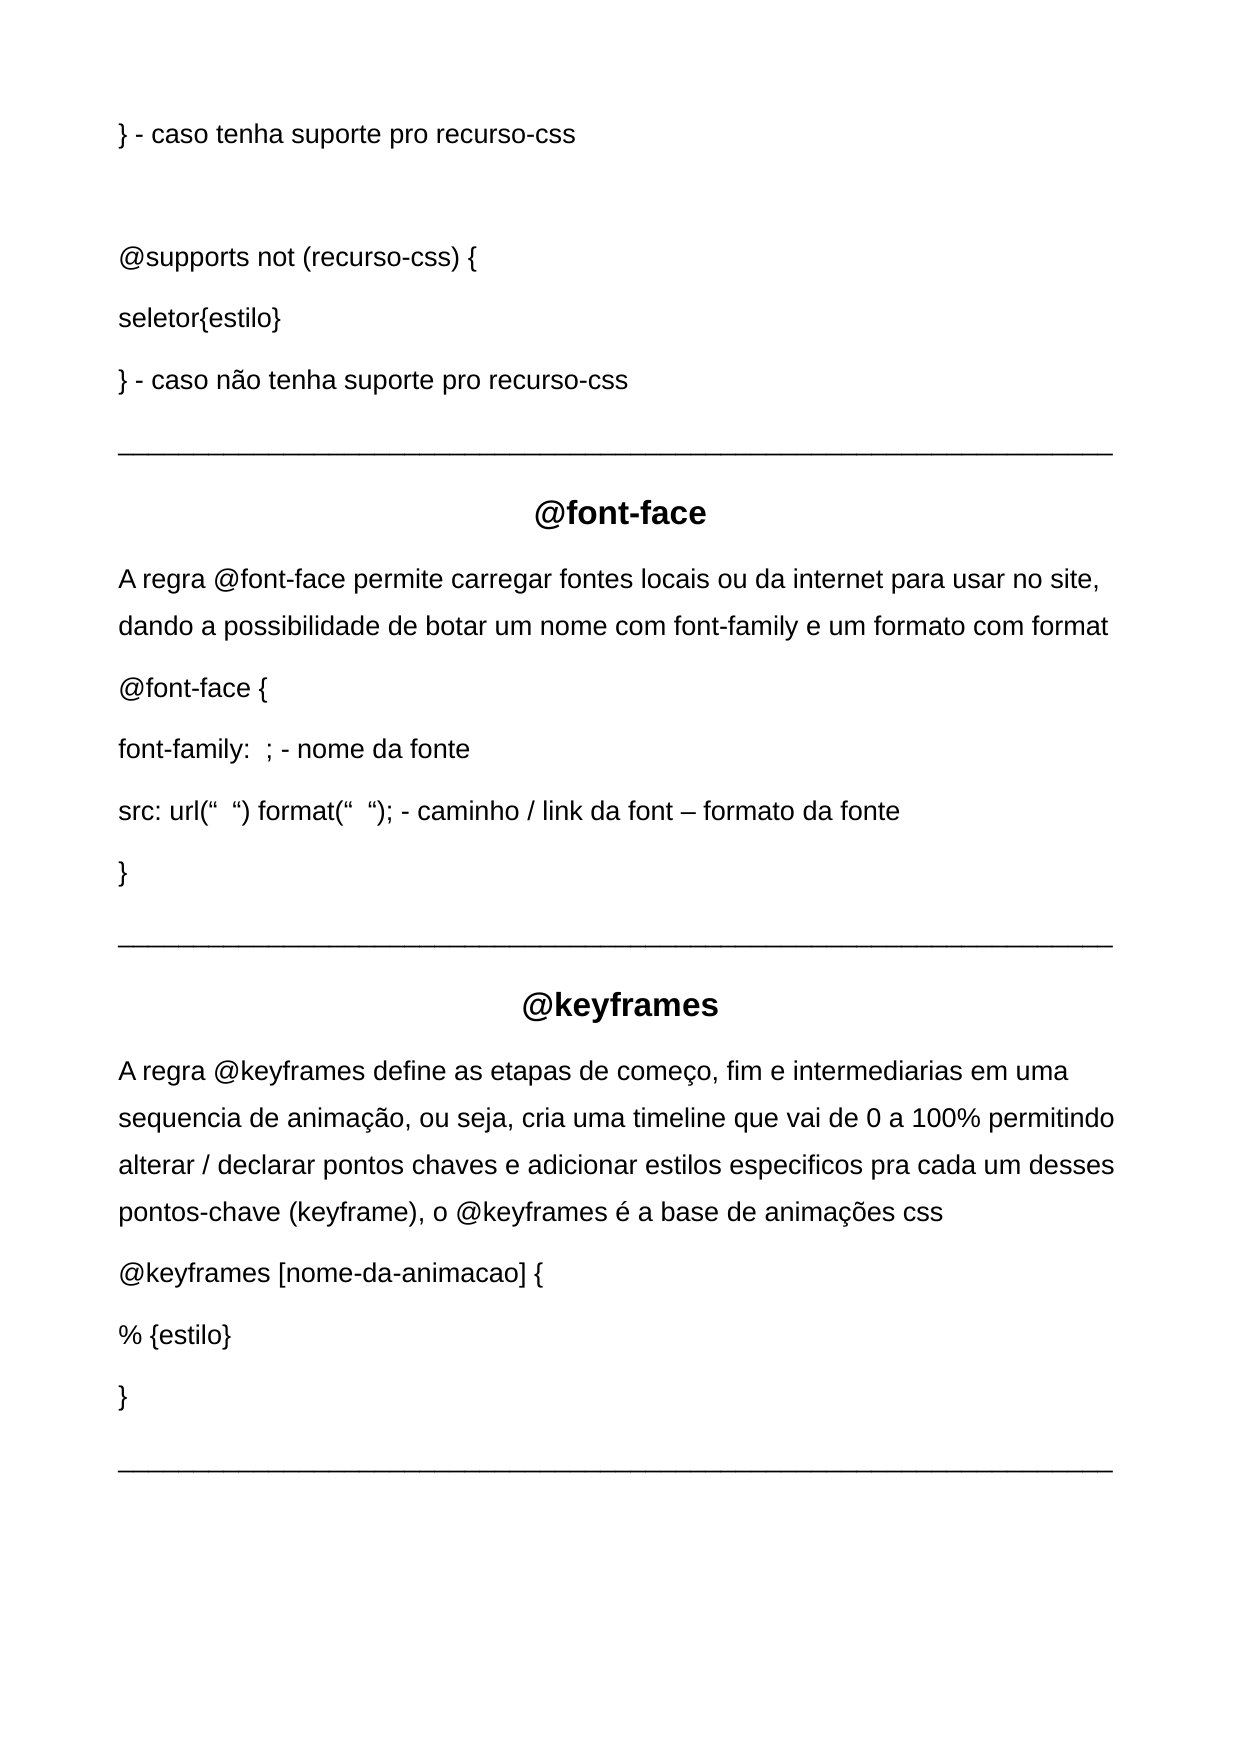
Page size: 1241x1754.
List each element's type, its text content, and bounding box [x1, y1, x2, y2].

text __________________________________________________________________ [118, 1442, 1122, 1473]
text } - caso não tenha suporte pro recurso-css [118, 364, 1122, 395]
subtitle @keyframes [118, 985, 1122, 1023]
text @font-face { [118, 672, 1122, 703]
text __________________________________________________________________ [118, 917, 1122, 949]
text seletor{estilo} [118, 302, 1122, 334]
text src: url(“ “) format(“ “); - caminho / link da font – formato da fonte [118, 794, 1122, 826]
text % {estilo} [118, 1319, 1122, 1350]
text } [118, 1380, 1122, 1411]
subtitle @font-face [118, 493, 1122, 532]
text A regra @keyframes define as etapas de começo, fim e intermediarias em uma sequencia de animação, ou seja, cria uma timeline que vai de 0 a 100% permitindo alterar / declarar pontos chaves e adicionar estilos especificos pra cada um desses pontos-chave (keyframe), o @keyframes é a base de animações css [118, 1055, 1122, 1227]
text A regra @font-face permite carregar fontes locais ou da internet para usar no site, dando a possibilidade de botar um nome com font-family e um formato com format [118, 563, 1122, 641]
text @keyframes [nome-da-animacao] { [118, 1257, 1122, 1288]
text } [118, 856, 1122, 887]
text @supports not (recurso-css) { [118, 241, 1122, 272]
text font-family: ; - nome da fonte [118, 733, 1122, 764]
text } - caso tenha suporte pro recurso-css [118, 118, 1122, 149]
text __________________________________________________________________ [118, 425, 1122, 457]
